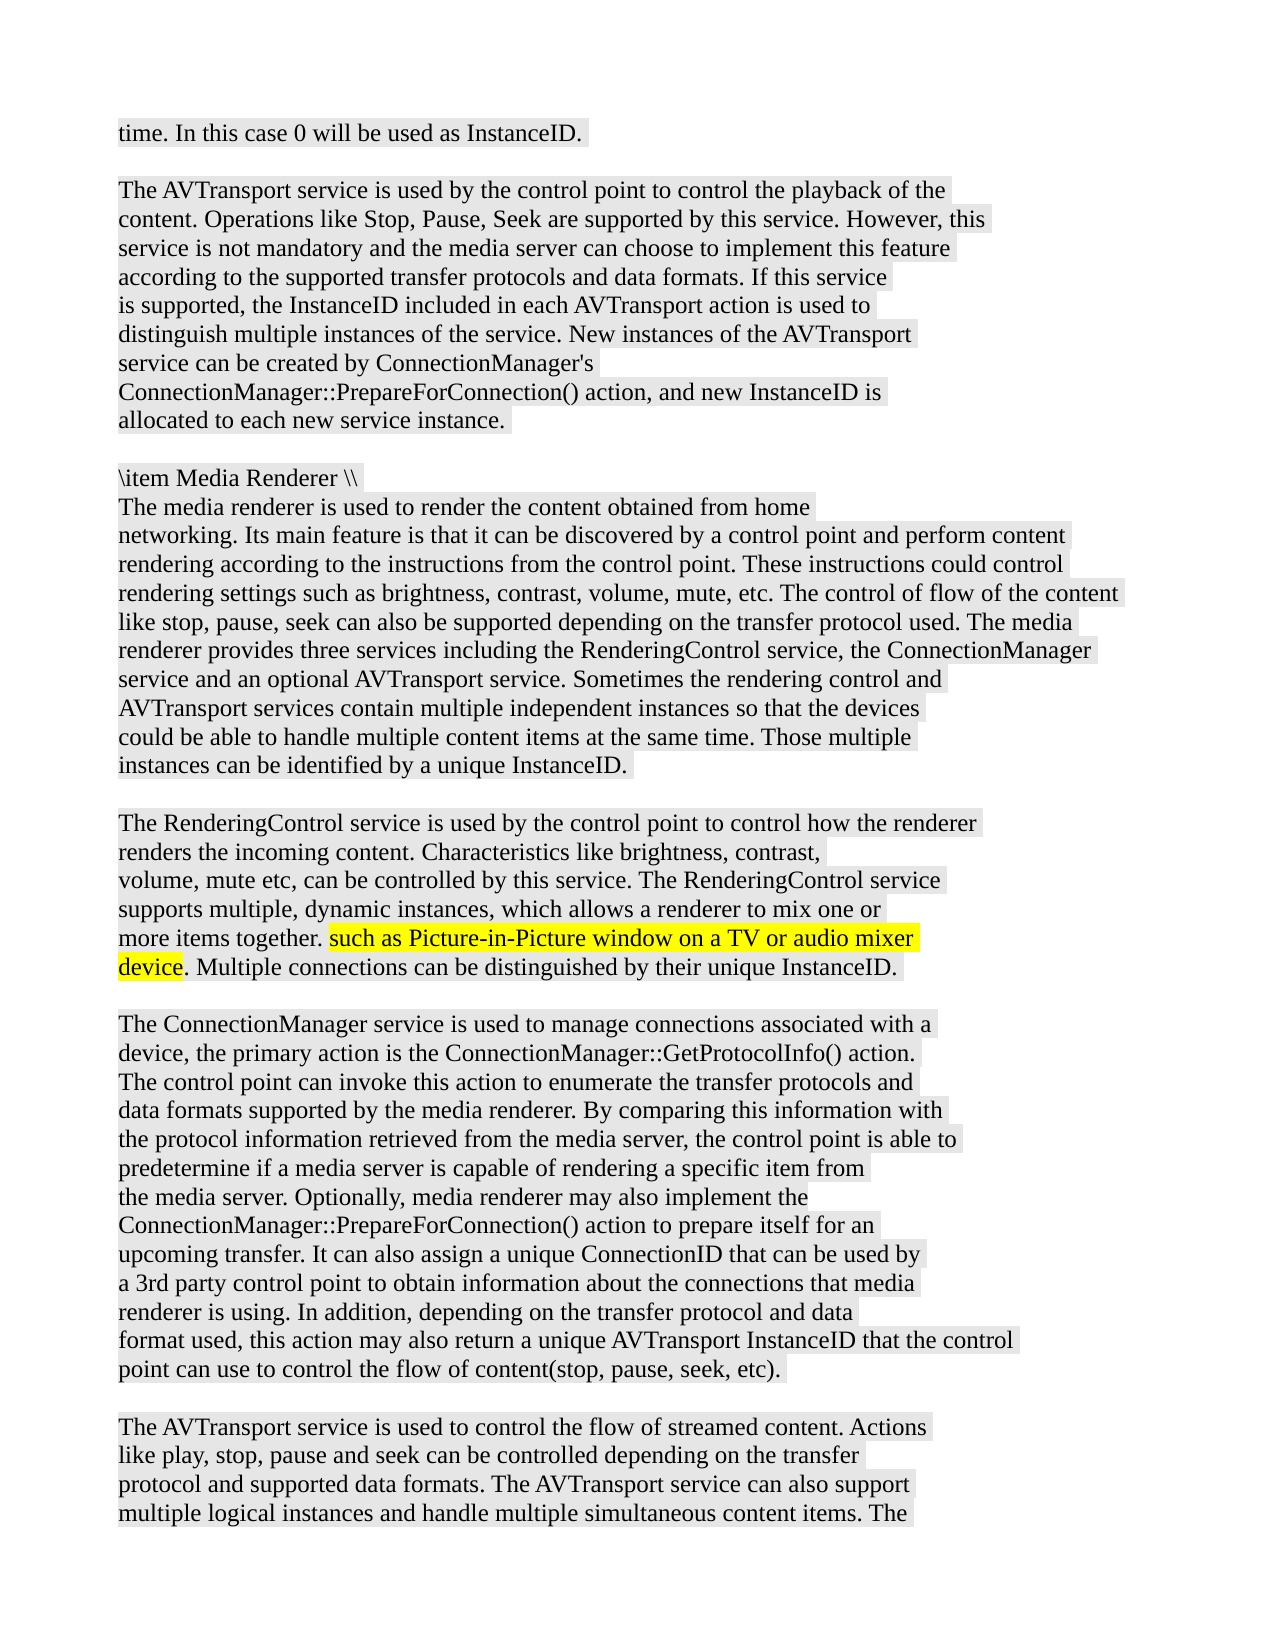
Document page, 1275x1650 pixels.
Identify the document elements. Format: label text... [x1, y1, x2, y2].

text data formats supported by the media renderer. By comparing this information with [118, 1096, 1157, 1124]
text service is not mandatory and the media server can choose to implement this feature [118, 233, 1157, 262]
text format used, this action may also return a unique AVTransport InstanceID that the control [118, 1326, 1157, 1354]
text predetermine if a media server is capable of rendering a specific item from [118, 1153, 1157, 1182]
text allocated to each new service instance. [118, 406, 1157, 434]
text networking. Its main feature is that it can be discovered by a control point and perform content rendering according to the instructions from the control point. These instructions could control rendering settings such as brightness, contrast, volume, mute, etc. The control of flow of the content like stop, pause, seek can also be supported depending on the transfer protocol used. The media [118, 521, 1157, 636]
text could be able to handle multiple content items at the same time. Those multiple [118, 722, 1157, 751]
text device, the primary action is the ConnectionManager::GetProtocolInfo() action. [118, 1038, 1157, 1067]
text supports multiple, dynamic instances, which allows a renderer to mix one or [118, 894, 1157, 923]
text The AVTransport service is used to control the flow of streamed content. Actions [118, 1412, 1157, 1441]
text renderer provides three services including the RenderingControl service, the ConnectionManager [118, 636, 1157, 664]
text renderer is using. In addition, depending on the transfer protocol and data [118, 1297, 1157, 1326]
text The RenderingControl service is used by the control point to control how the renderer [118, 808, 1157, 837]
text according to the supported transfer protocols and data formats. If this service [118, 262, 1157, 291]
text is supported, the InstanceID included in each AVTransport action is used to [118, 291, 1157, 319]
text instances can be identified by a unique InstanceID. [118, 751, 1157, 779]
text The media renderer is used to render the content obtained from home [118, 492, 1157, 521]
text device. Multiple connections can be distinguished by their unique InstanceID. [118, 952, 1157, 981]
text like play, stop, pause and seek can be controlled depending on the transfer [118, 1441, 1157, 1469]
text distinguish multiple instances of the service. New instances of the AVTransport [118, 319, 1157, 348]
text the protocol information retrieved from the media server, the control point is able to [118, 1124, 1157, 1153]
text the media server. Optionally, media renderer may also implement the [118, 1182, 1157, 1211]
text volume, mute etc, can be controlled by this service. The RenderingControl service [118, 866, 1157, 894]
text service can be created by ConnectionManager's [118, 348, 1157, 377]
text content. Operations like Stop, Pause, Seek are supported by this service. However, this [118, 204, 1157, 233]
text \item Media Renderer \\ [118, 463, 1157, 492]
text The control point can invoke this action to enumerate the transfer protocols and [118, 1067, 1157, 1096]
text time. In this case 0 will be used as InstanceID. [118, 118, 1157, 147]
text ConnectionManager::PrepareForConnection() action to prepare itself for an [118, 1211, 1157, 1239]
text protocol and supported data formats. The AVTransport service can also support [118, 1469, 1157, 1498]
text a 3rd party control point to obtain information about the connections that media [118, 1268, 1157, 1297]
text The AVTransport service is used by the control point to control the playback of the [118, 176, 1157, 204]
text more items together. such as Picture-in-Picture window on a TV or audio mixer [118, 923, 1157, 952]
text renders the incoming content. Characteristics like brightness, contrast, [118, 837, 1157, 866]
text upcoming transfer. It can also assign a unique ConnectionID that can be used by [118, 1239, 1157, 1268]
text The ConnectionManager service is used to manage connections associated with a [118, 1009, 1157, 1038]
text ConnectionManager::PrepareForConnection() action, and new InstanceID is [118, 377, 1157, 406]
text AVTransport services contain multiple independent instances so that the devices [118, 693, 1157, 722]
text point can use to control the flow of content(stop, pause, seek, etc). [118, 1354, 1157, 1383]
text multiple logical instances and handle multiple simultaneous content items. The [118, 1498, 1157, 1527]
text service and an optional AVTransport service. Sometimes the rendering control and [118, 664, 1157, 693]
